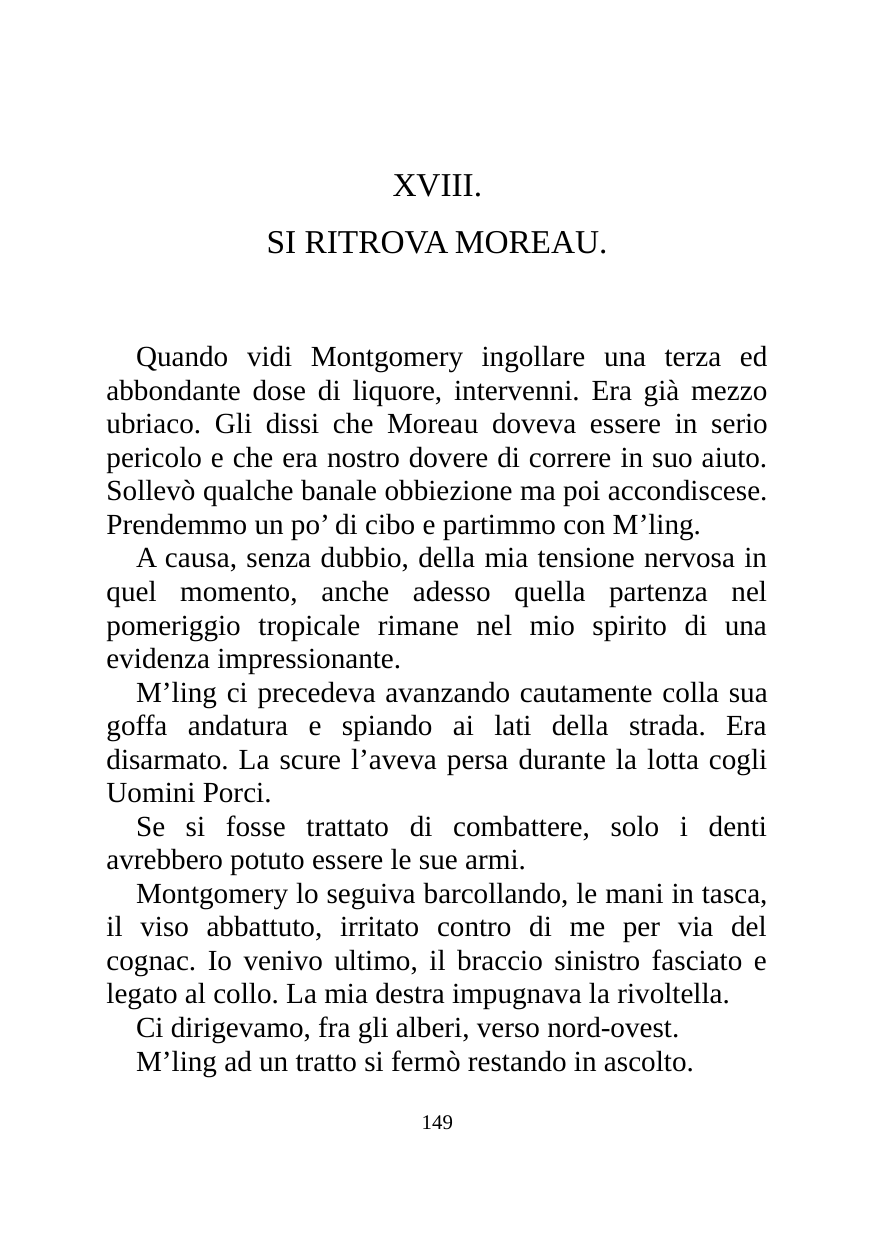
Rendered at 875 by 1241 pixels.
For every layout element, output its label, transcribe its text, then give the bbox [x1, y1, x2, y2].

text Ci dirigevamo, fra gli alberi, verso nord-ovest. [106, 1010, 768, 1044]
text A causa, senza dubbio, della mia tensione nervosa in quel momento, anche adesso quella partenza nel pomeriggio tropicale rimane nel mio spirito di una evidenza impressionante. [106, 541, 768, 675]
subtitle XVIII. SI RITROVA MOREAU. [106, 165, 768, 261]
text M’ling ci precedeva avanzando cautamente colla sua goffa andatura e spiando ai lati della strada. Era disarmato. La scure l’aveva persa durante la lotta cogli Uomini Porci. [106, 675, 768, 809]
text Quando vidi Montgomery ingollare una terza ed abbondante dose di liquore, intervenni. Era già mezzo ubriaco. Gli dissi che Moreau doveva essere in serio pericolo e che era nostro dovere di correre in suo aiuto. Sollevò qualche banale obbiezione ma poi accondiscese. Prendemmo un po’ di cibo e partimmo con M’ling. [106, 339, 768, 541]
text Montgomery lo seguiva barcollando, le mani in tasca, il viso abbattuto, irritato contro di me per via del cognac. Io venivo ultimo, il braccio sinistro fasciato e legato al collo. La mia destra impugnava la rivoltella. [106, 876, 768, 1010]
text Se si fosse trattato di combattere, solo i denti avrebbero potuto essere le sue armi. [106, 809, 768, 876]
text M’ling ad un tratto si fermò restando in ascolto. [106, 1044, 768, 1077]
